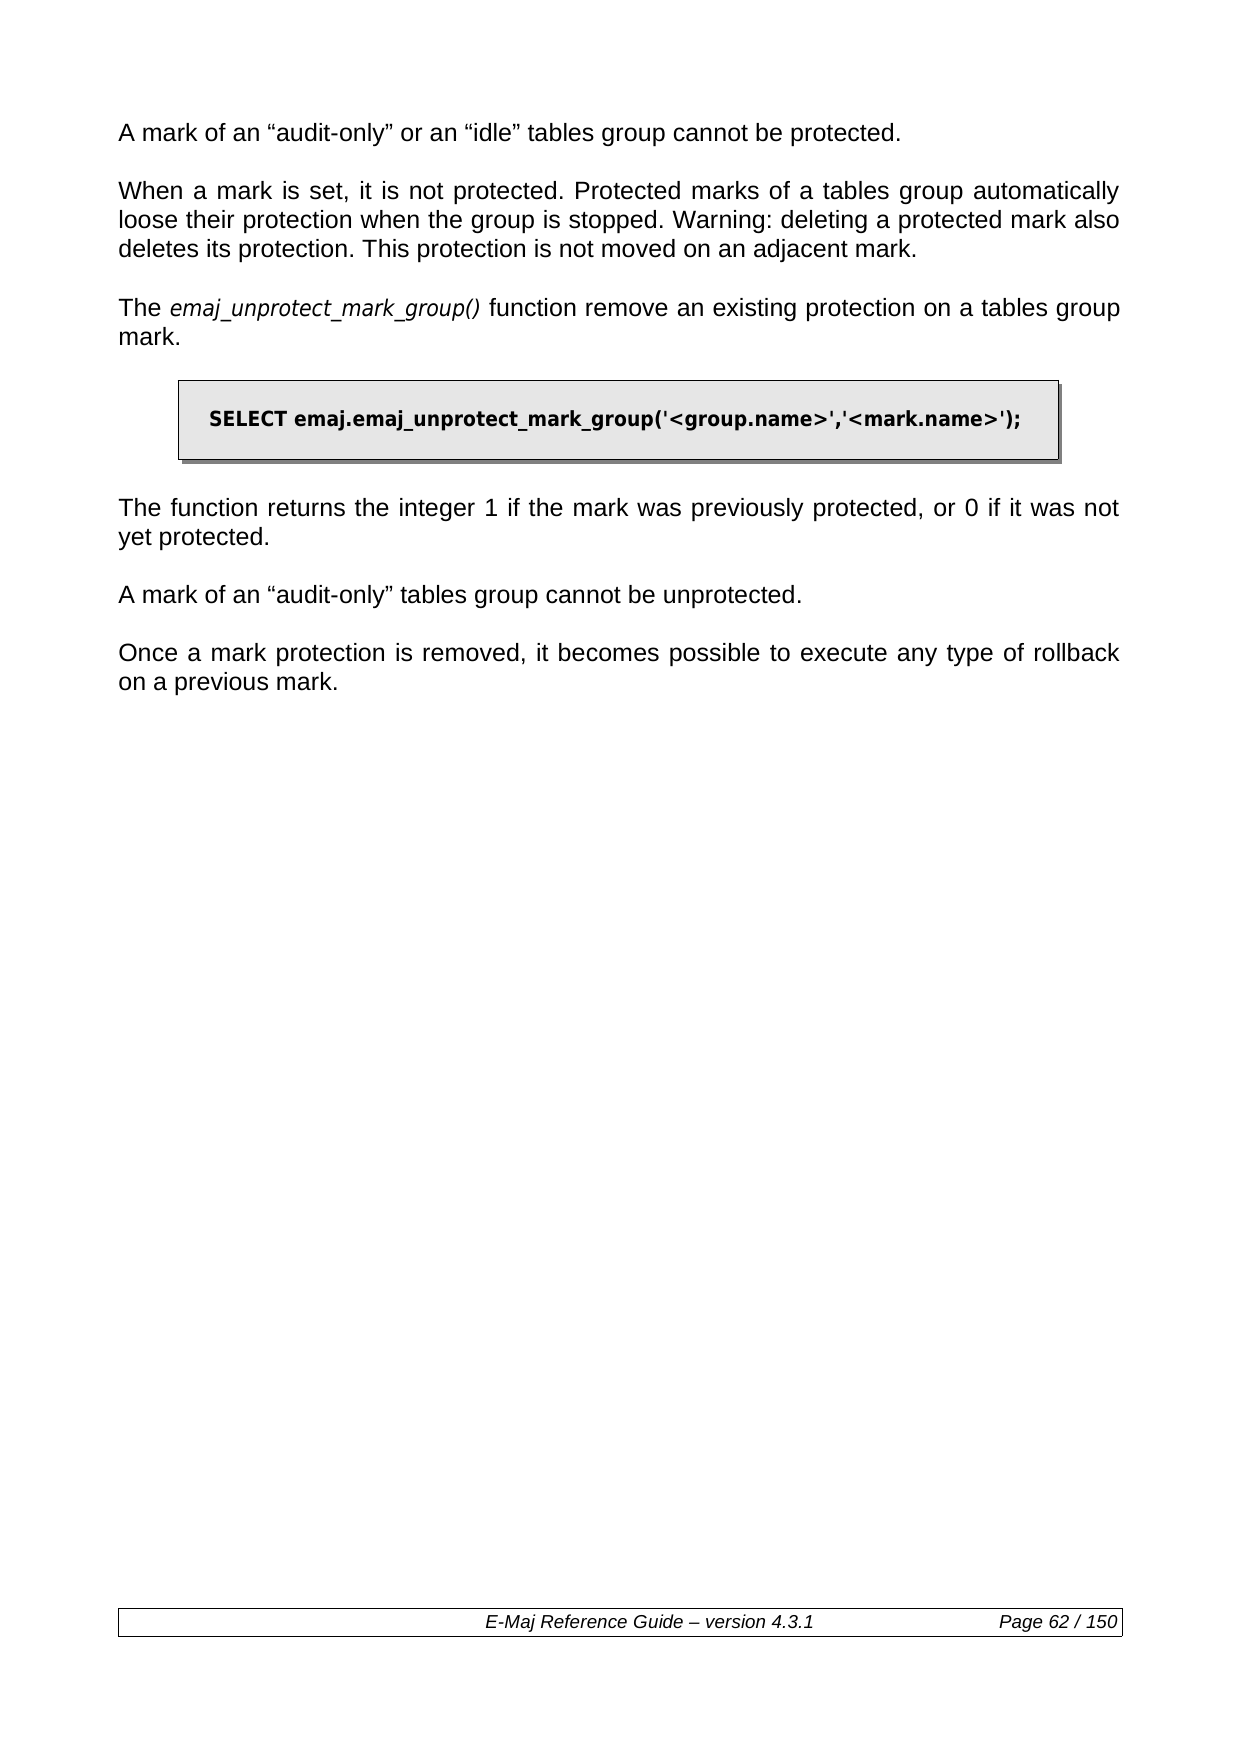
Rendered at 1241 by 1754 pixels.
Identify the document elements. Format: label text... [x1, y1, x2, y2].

text Once a mark protection is removed, it becomes possible to execute any type of rollback on a previous mark. [118, 638, 1122, 696]
text A mark of an “audit-only” or an “idle” tables group cannot be protected. [118, 118, 1122, 147]
text The function returns the integer 1 if the mark was previously protected, or 0 if it was not yet protected. [118, 493, 1122, 551]
text A mark of an “audit-only” tables group cannot be unprotected. [118, 580, 1122, 609]
text SELECT emaj.emaj_unprotect_mark_group('<group.name>','<mark.name>'); [179, 404, 1058, 429]
text When a mark is set, it is not protected. Protected marks of a tables group automatically loose their protection when the group is stopped. Warning: deleting a protected mark also deletes its protection. This protection is not moved on an adjacent mark. [118, 176, 1122, 263]
text The emaj_unprotect_mark_group() function remove an existing protection on a tables group mark. [118, 292, 1122, 351]
